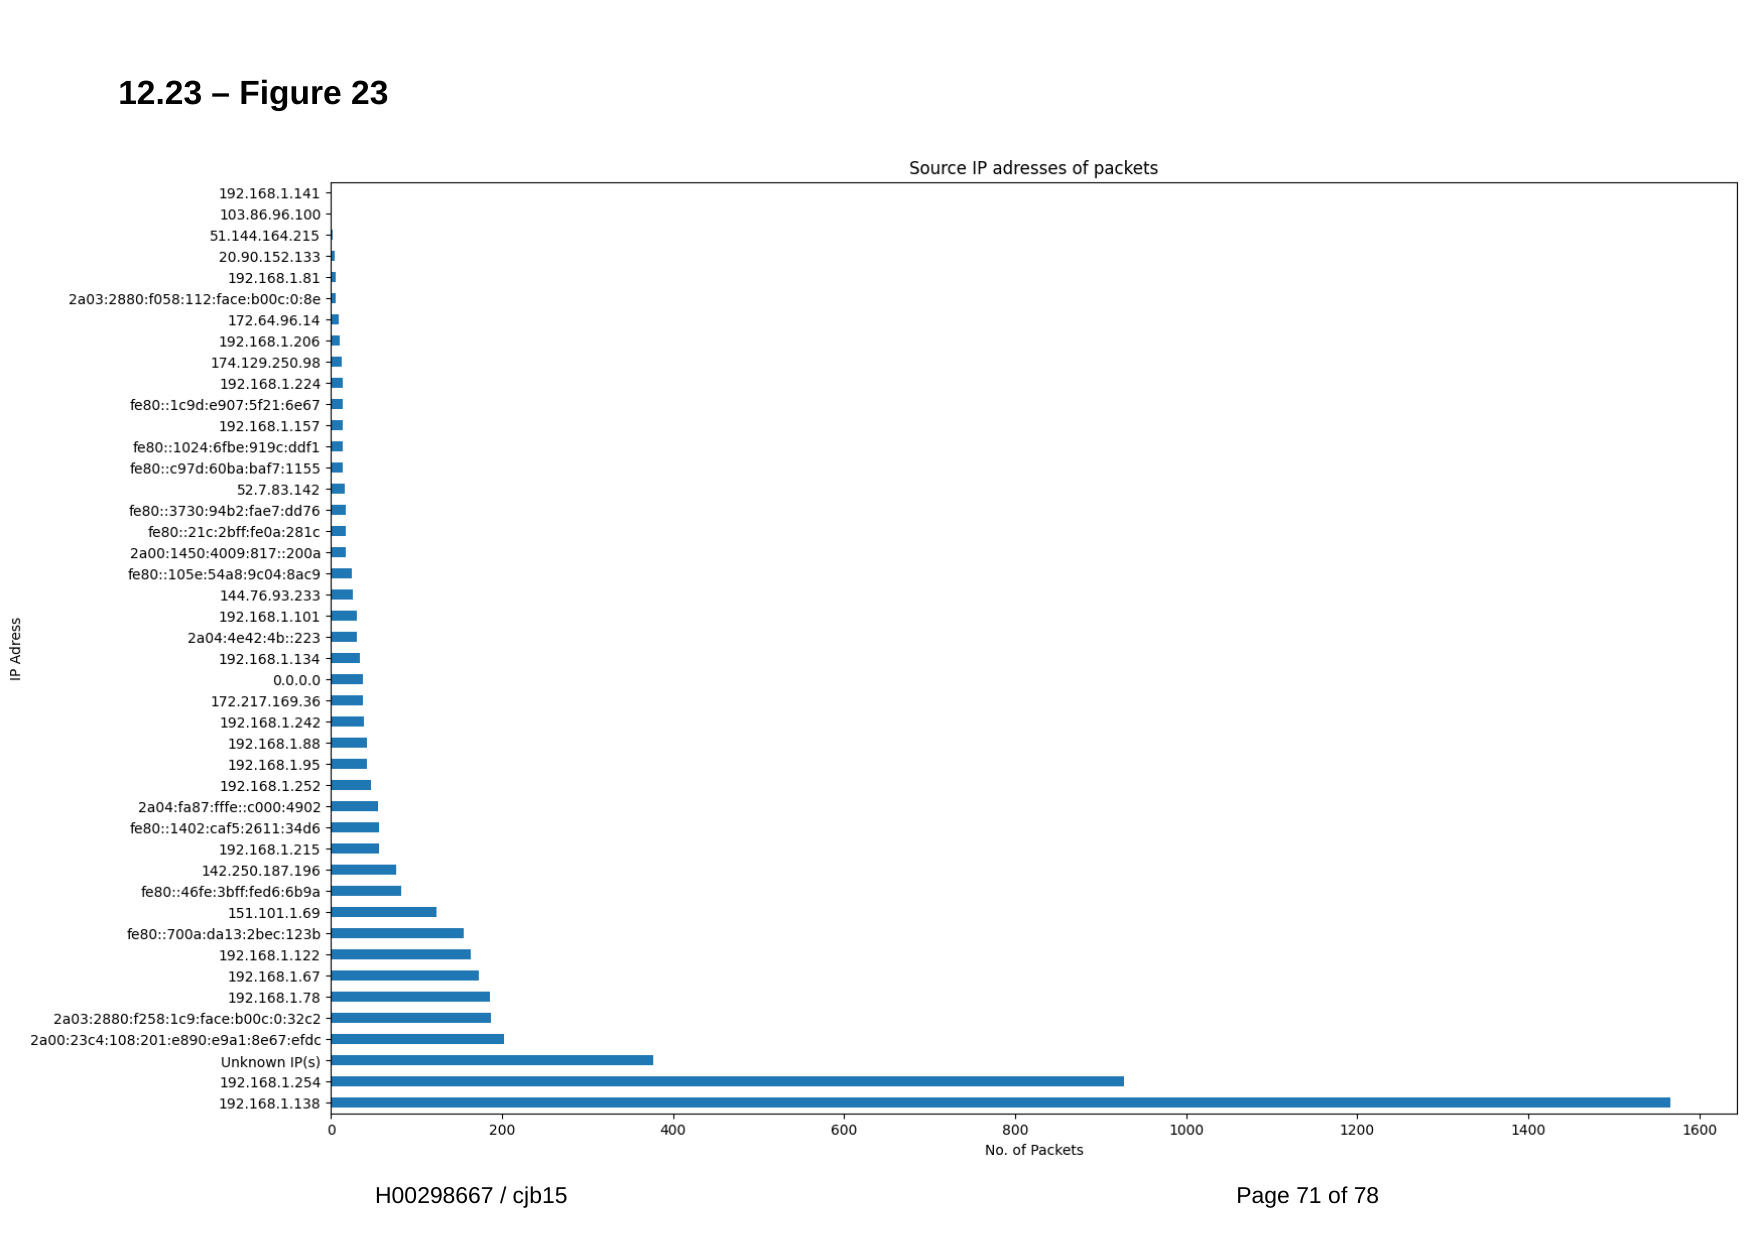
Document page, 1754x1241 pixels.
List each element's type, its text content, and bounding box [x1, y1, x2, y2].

subtitle 12.23 – Figure 23 [118, 73, 1636, 112]
picture [0, 150, 1747, 1167]
